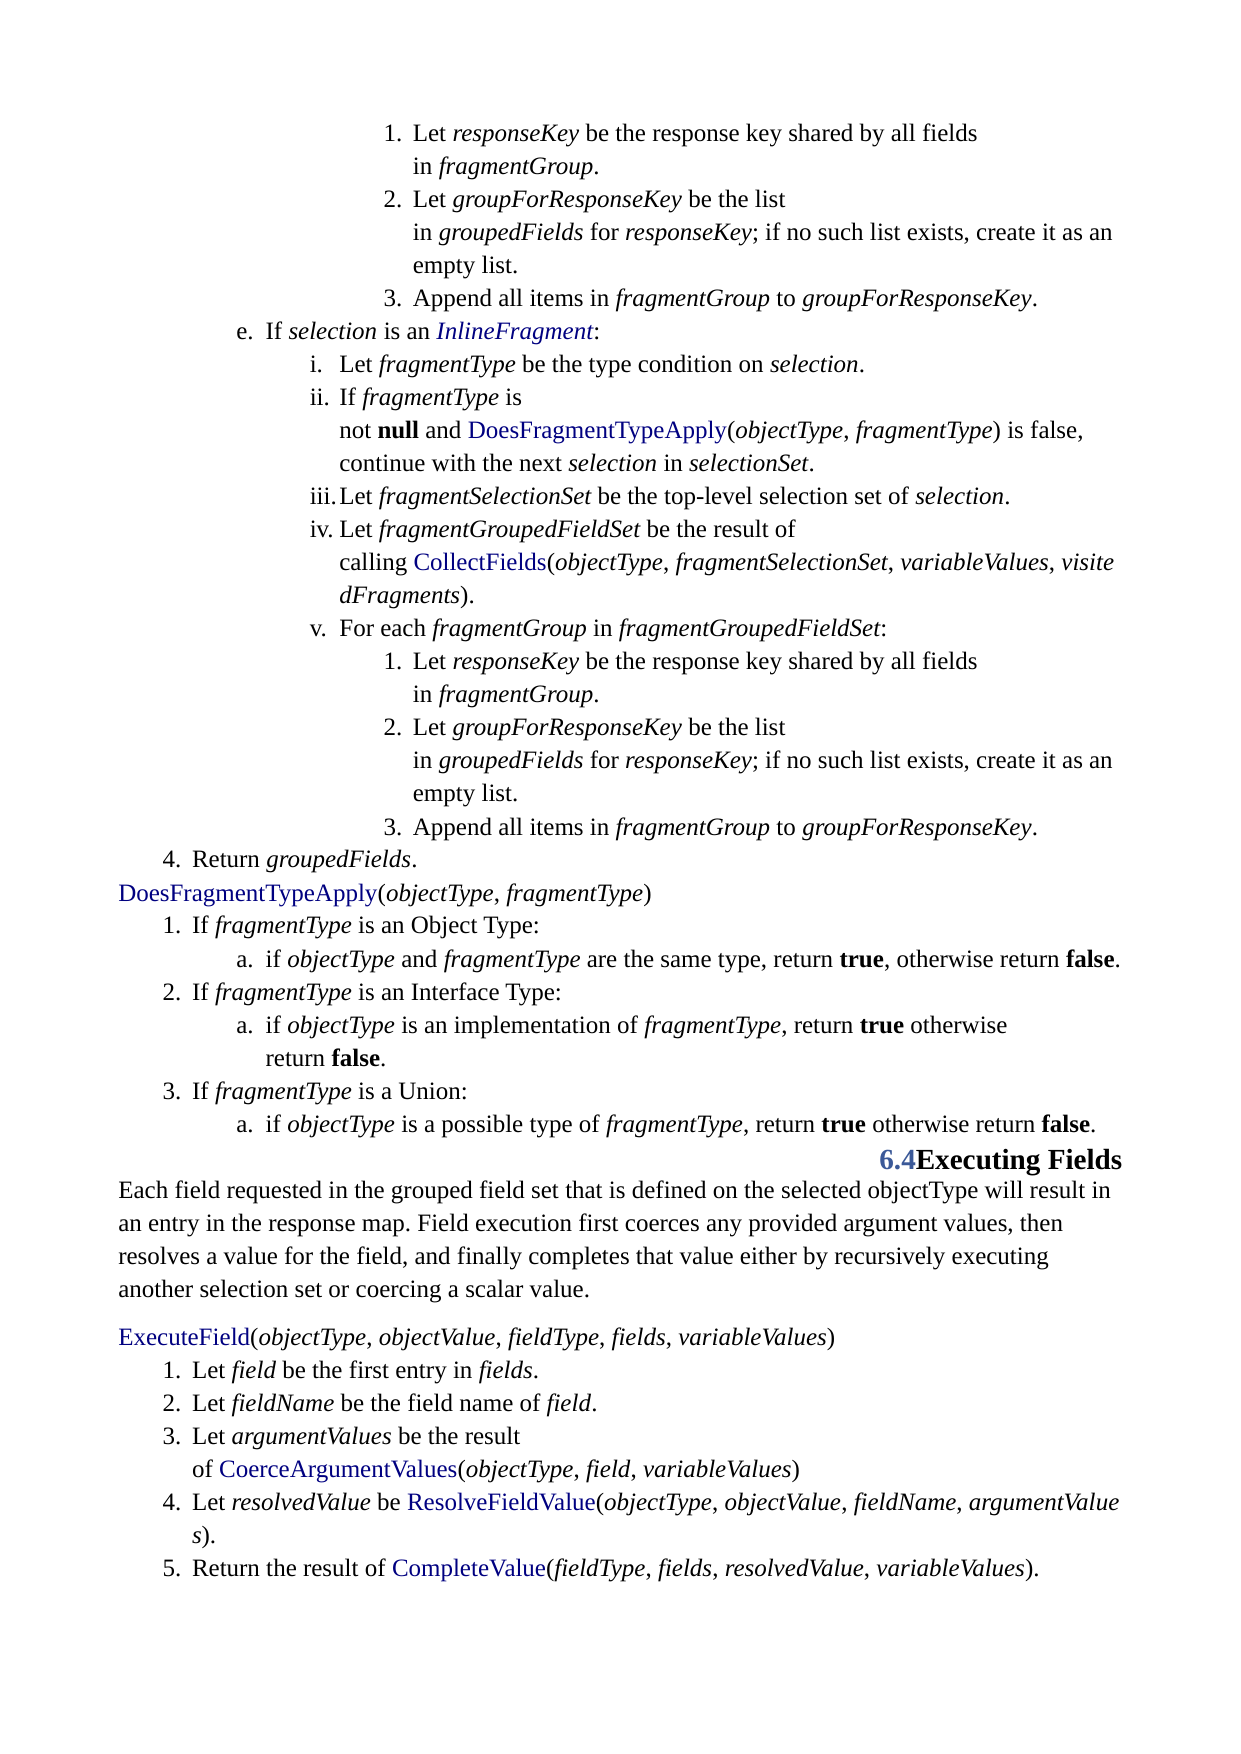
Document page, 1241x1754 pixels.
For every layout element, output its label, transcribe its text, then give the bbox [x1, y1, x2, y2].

list if objectType is a possible type of fragmentType, return true otherwise return false. [236, 1109, 1122, 1137]
list Append all items in fragmentGroup to groupForResponseKey. [383, 812, 1122, 840]
list Let field be the first entry in fields. [162, 1355, 1122, 1384]
list if objectType is an implementation of fragmentType, return true otherwise return false. [236, 1010, 1122, 1071]
list Let responseKey be the response key shared by all fields in fragmentGroup. [383, 646, 1122, 708]
list Append all items in fragmentGroup to groupForResponseKey. [383, 283, 1122, 312]
list if objectType and fragmentType are the same type, return true, otherwise return false. [236, 944, 1122, 972]
list Let groupForResponseKey be the list in groupedFields for responseKey; if no such list exists, create it as an empty list. [383, 712, 1122, 807]
list If fragmentType is an Object Type: [162, 911, 1122, 939]
list Let fragmentSelectionSet be the top‐level selection set of selection. [309, 481, 1122, 510]
list Let argumentValues be the result of CoerceArgumentValues(objectType, field, variableValues) [162, 1421, 1122, 1483]
list Let fieldName be the field name of field. [162, 1388, 1122, 1417]
list For each fragmentGroup in fragmentGroupedFieldSet: [309, 613, 1122, 642]
list Let responseKey be the response key shared by all fields in fragmentGroup. [383, 118, 1122, 180]
list Return the result of CompleteValue(fieldType, fields, resolvedValue, variableValues). [162, 1553, 1122, 1582]
list Let fragmentGroupedFieldSet be the result of calling CollectFields(objectType, fragmentSelectionSet, variableValues, visitedFragments). [309, 514, 1122, 609]
text ExecuteField(objectType, objectValue, fieldType, fields, variableValues) [118, 1322, 1122, 1351]
list If fragmentType is an Interface Type: [162, 977, 1122, 1005]
list If fragmentType is not null and DoesFragmentTypeApply(objectType, fragmentType) is false, continue with the next selection in selectionSet. [309, 382, 1122, 477]
list Let fragmentType be the type condition on selection. [309, 349, 1122, 378]
list Return groupedFields. [162, 844, 1122, 873]
subtitle 6.4Executing Fields [118, 1142, 1122, 1175]
list If fragmentType is a Union: [162, 1076, 1122, 1104]
list If selection is an InlineFragment: [236, 316, 1122, 345]
list Let groupForResponseKey be the list in groupedFields for responseKey; if no such list exists, create it as an empty list. [383, 184, 1122, 279]
text Each field requested in the grouped field set that is defined on the selected objectType will result in an entry in the response map. Field execution first coerces any provided argument values, then resolves a value for the field, and finally completes that value either by recursively executing another selection set or coercing a scalar value. [118, 1175, 1122, 1303]
list Let resolvedValue be ResolveFieldValue(objectType, objectValue, fieldName, argumentValues). [162, 1487, 1122, 1549]
text DoesFragmentTypeApply(objectType, fragmentType) [118, 878, 1122, 906]
